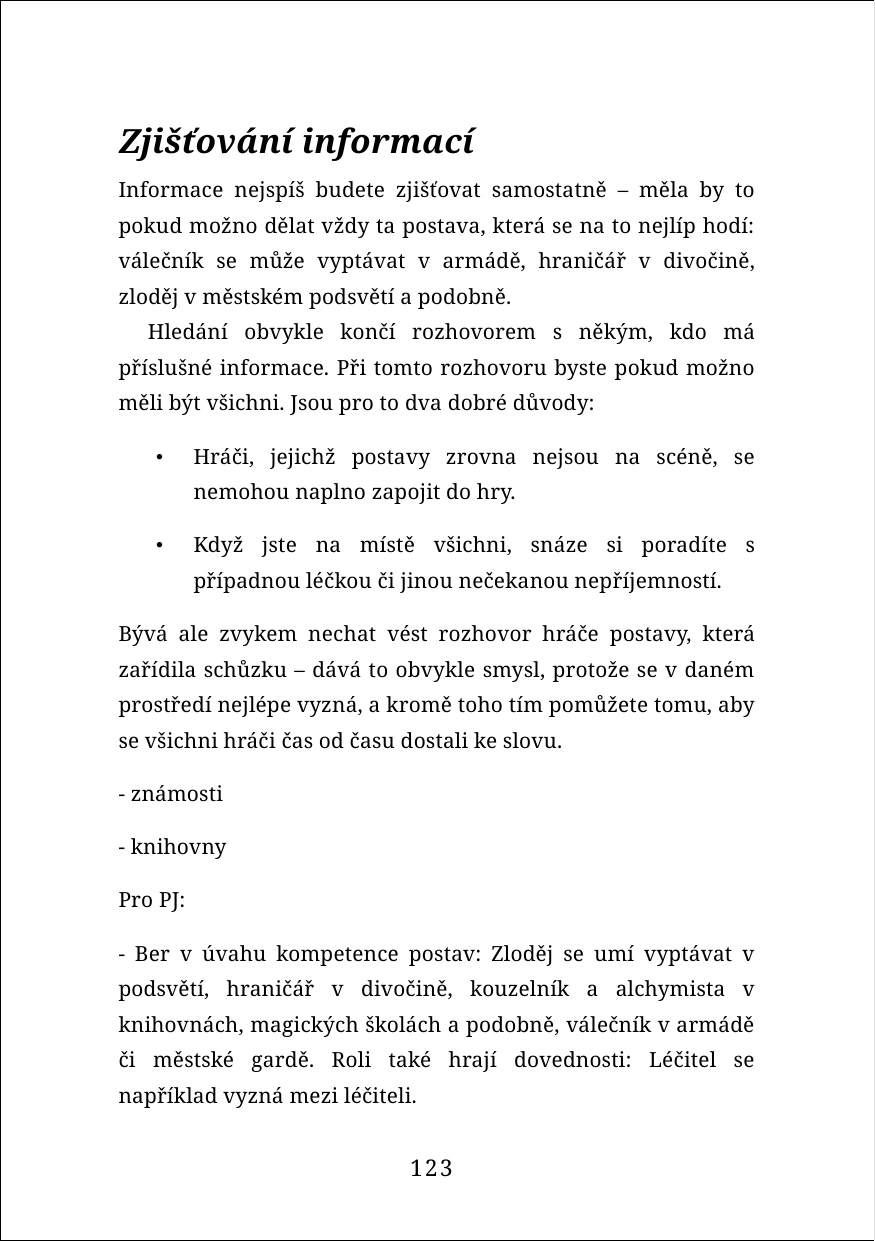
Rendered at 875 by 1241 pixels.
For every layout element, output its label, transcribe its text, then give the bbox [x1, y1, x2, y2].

subtitle Zjišťování informací [118, 118, 756, 164]
list Hráči, jejichž postavy zrovna nejsou na scéně, se nemohou naplno zapojit do hry. [156, 442, 756, 506]
text - známosti [118, 779, 756, 807]
text - knihovny [118, 832, 756, 861]
text - Ber v úvahu kompetence postav: Zloděj se umí vyptávat v podsvětí, hraničář v divočině, kouzelník a alchymista v knihovnách, magických školách a podobně, válečník v armádě či městské gardě. Roli také hrají dovednosti: Léčitel se například vyzná mezi léčiteli. [118, 939, 756, 1109]
text Pro PJ: [118, 886, 756, 914]
text Informace nejspíš budete zjišťovat samostatně – měla by to pokud možno dělat vždy ta postava, která se na to nejlíp hodí: válečník se může vyptávat v armádě, hraničář v divočině, zloděj v městském podsvětí a podobně. Hledání obvykle končí rozhovorem s někým, kdo má příslušné informace. Při tomto rozhovoru byste pokud možno měli být všichni. Jsou pro to dva dobré důvody: [118, 175, 756, 417]
text Bývá ale zvykem nechat vést rozhovor hráče postavy, která zařídila schůzku – dává to obvykle smysl, protože se v daném prostředí nejlépe vyzná, a kromě toho tím pomůžete tomu, aby se všichni hráči čas od času dostali ke slovu. [118, 619, 756, 754]
list Když jste na místě všichni, snáze si poradíte s případnou léčkou či jinou nečekanou nepříjemností. [156, 531, 756, 594]
